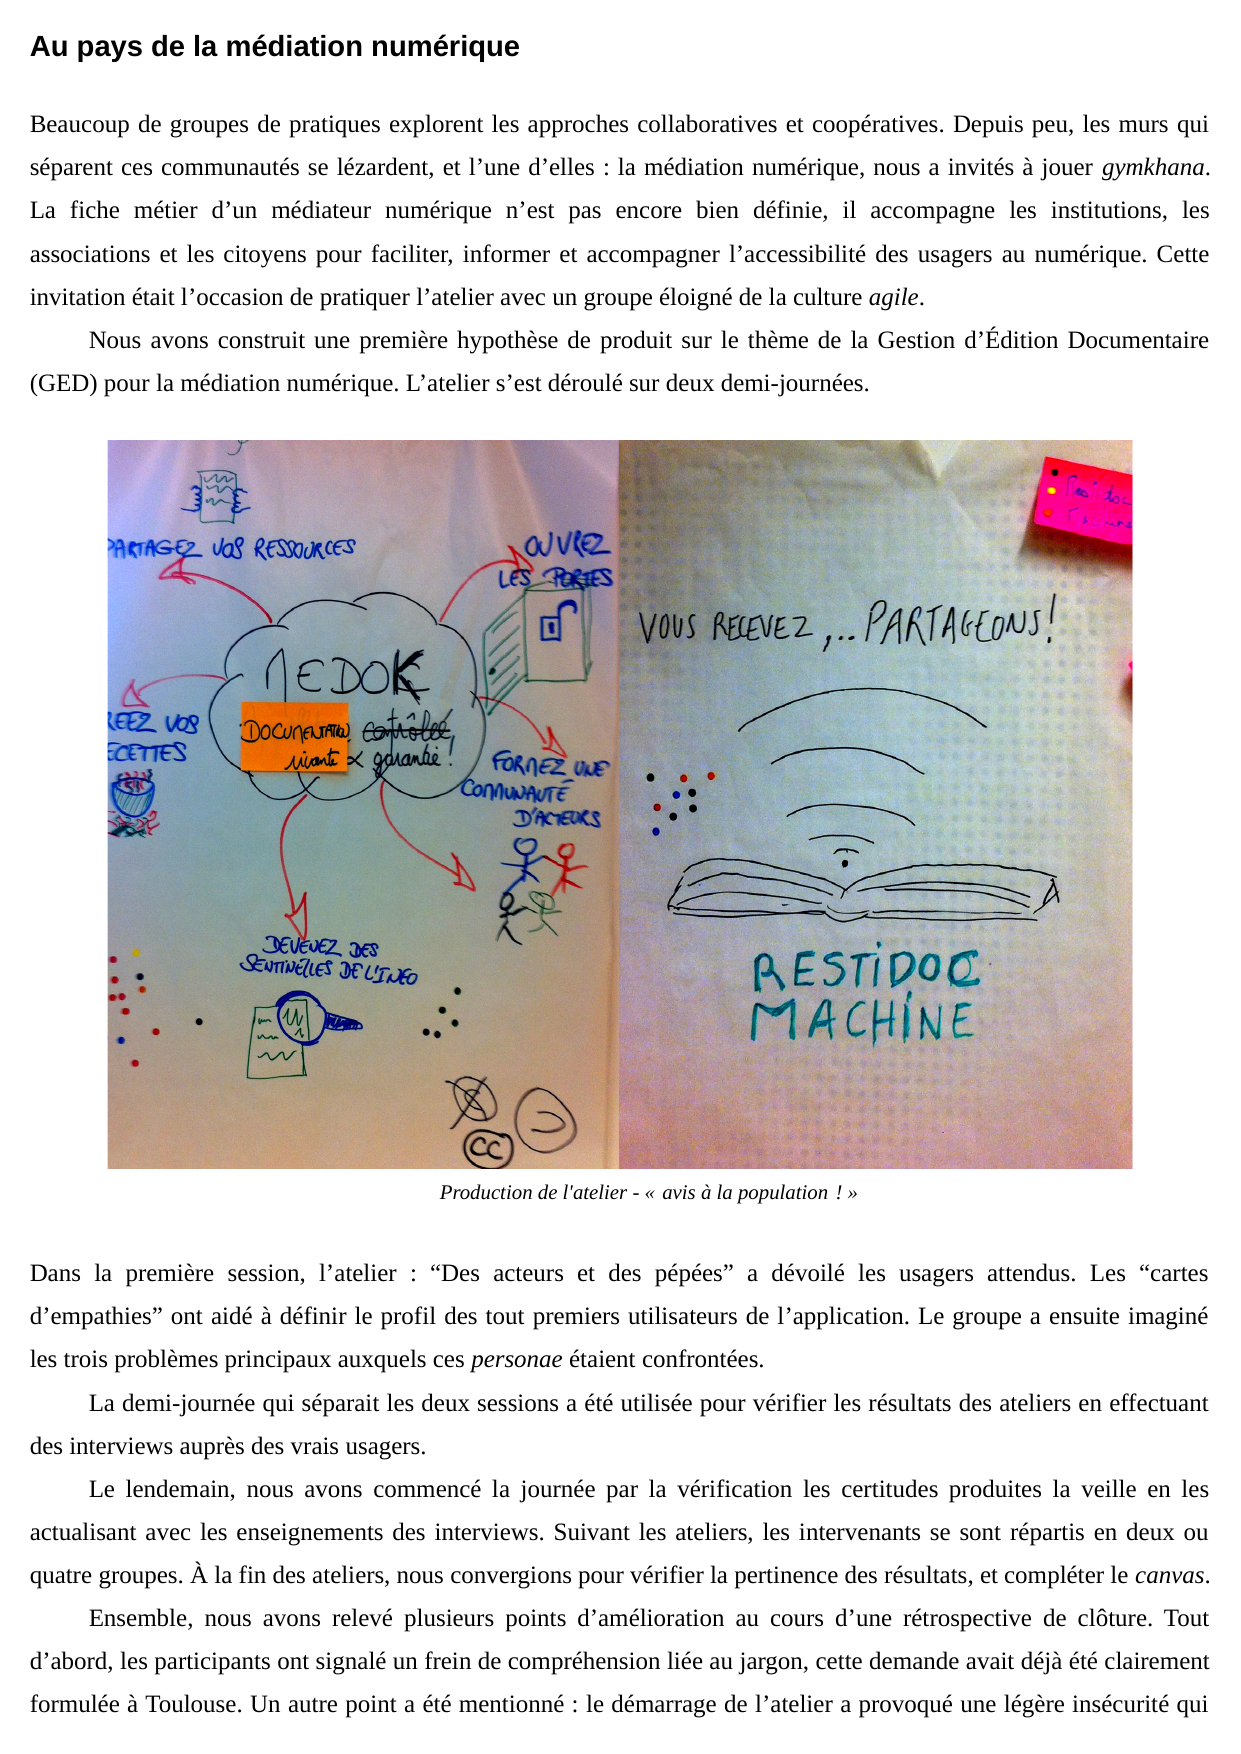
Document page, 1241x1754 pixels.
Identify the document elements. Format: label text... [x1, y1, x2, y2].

text Nous avons construit une première hypothèse de produit sur le thème de la Gestion d’Édition Documentaire (GED) pour la médiation numérique. L’atelier s’est déroulé sur deux demi-journées. [29, 325, 1211, 397]
text Ensemble, nous avons relevé plusieurs points d’amélioration au cours d’une rétrospective de clôture. Tout d’abord, les participants ont signalé un frein de compréhension liée au jargon, cette demande avait déjà été clairement formulée à Toulouse. Un autre point a été mentionné : le démarrage de l’atelier a provoqué une légère insécurité qui [29, 1603, 1211, 1718]
picture [107, 440, 1133, 1169]
text Beaucoup de groupes de pratiques explorent les approches collaboratives et coopératives. Depuis peu, les murs qui séparent ces communautés se lézardent, et l’une d’elles : la médiation numérique, nous a invités à jouer gymkhana. La fiche métier d’un médiateur numérique n’est pas encore bien définie, il accompagne les institutions, les associations et les citoyens pour faciliter, informer et accompagner l’accessibilité des usagers au numérique. Cette invitation était l’occasion de pratiquer l’atelier avec un groupe éloigné de la culture agile. [29, 109, 1211, 311]
text Production de l'atelier - « avis à la population ! » [29, 411, 1211, 1204]
text Dans la première session, l’atelier : “Des acteurs et des pépées” a dévoilé les usagers attendus. Les “cartes d’empathies” ont aidé à définir le profil des tout premiers utilisateurs de l’application. Le groupe a ensuite imaginé les trois problèmes principaux auxquels ces personae étaient confrontées. [29, 1258, 1211, 1373]
subtitle Au pays de la médiation numérique [29, 29, 1211, 63]
text Le lendemain, nous avons commencé la journée par la vérification les certitudes produites la veille en les actualisant avec les enseignements des interviews. Suivant les ateliers, les intervenants se sont répartis en deux ou quatre groupes. À la fin des ateliers, nous convergions pour vérifier la pertinence des résultats, et compléter le canvas. [29, 1474, 1211, 1589]
text La demi-journée qui séparait les deux sessions a été utilisée pour vérifier les résultats des ateliers en effectuant des interviews auprès des vrais usagers. [29, 1388, 1211, 1459]
